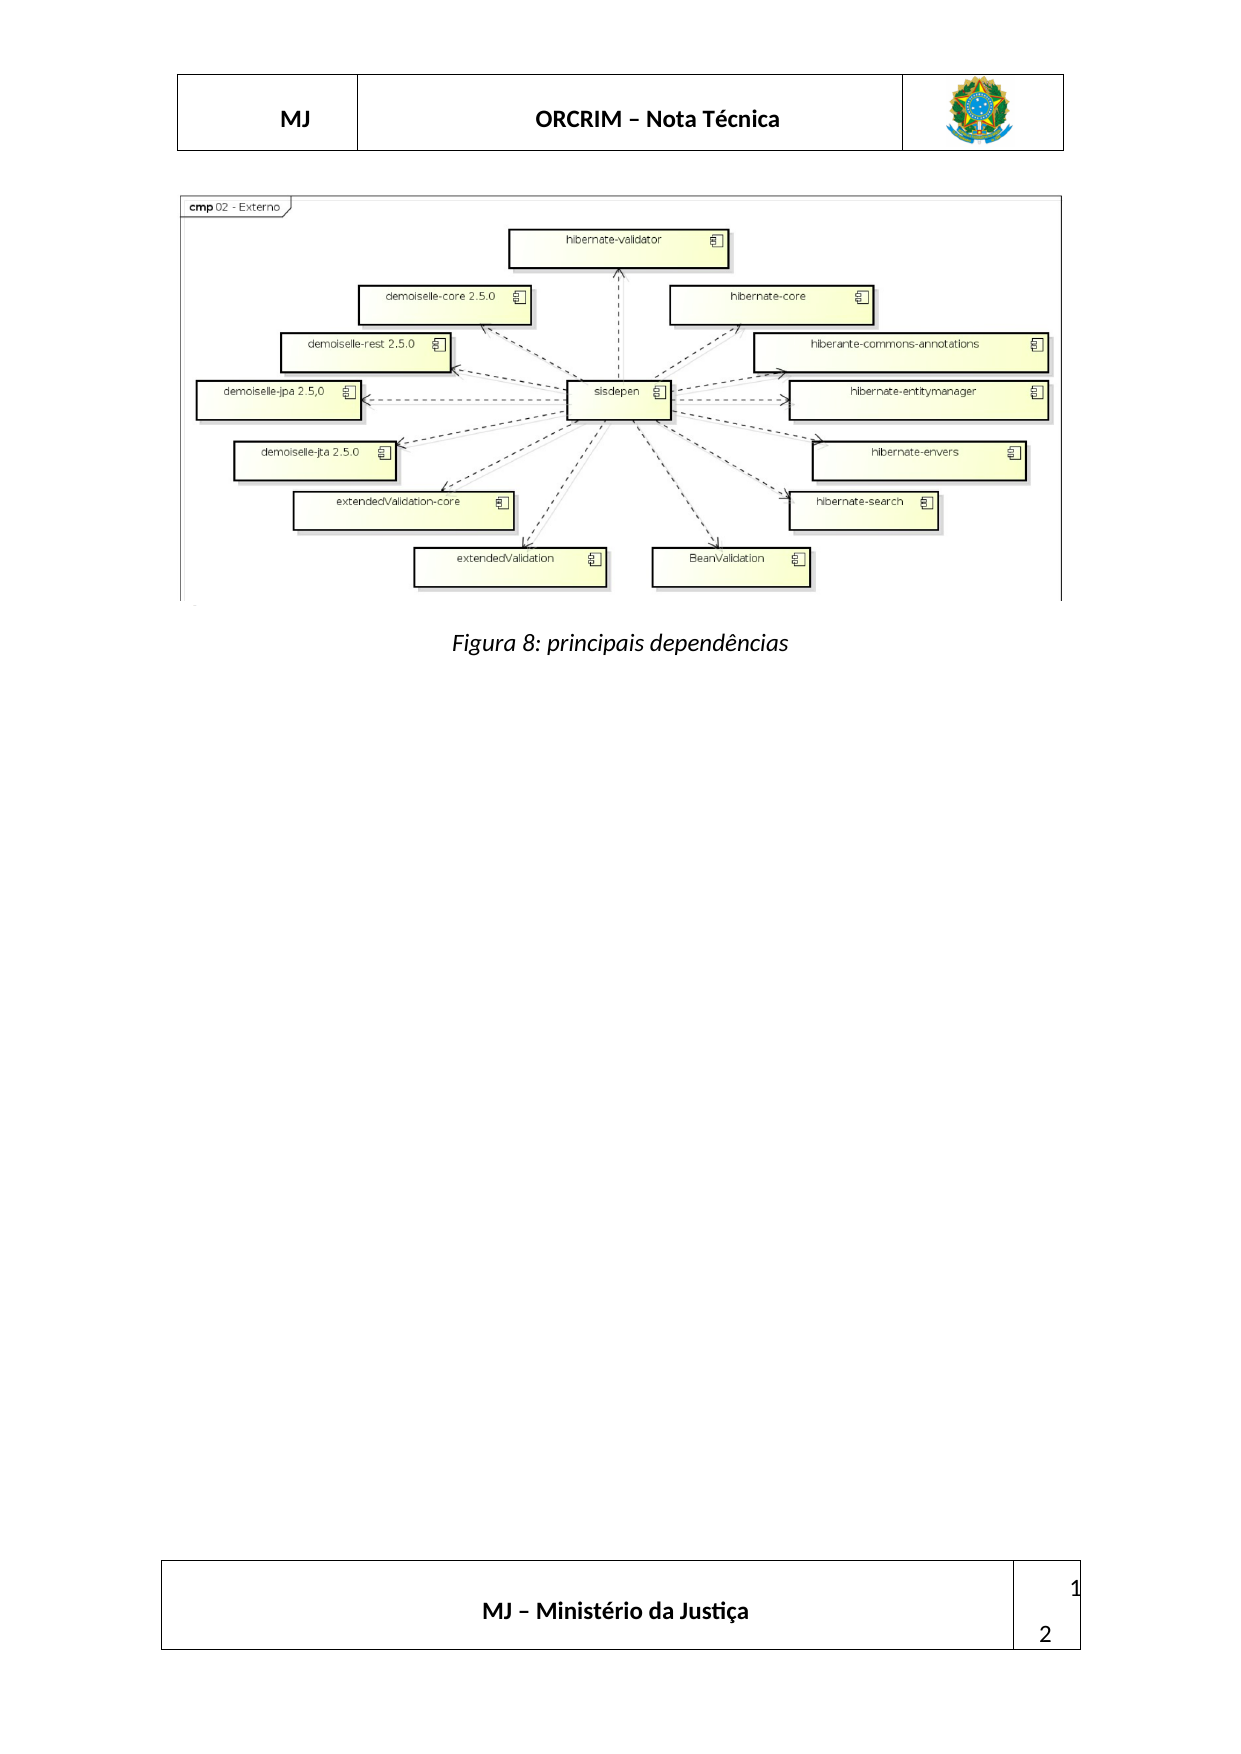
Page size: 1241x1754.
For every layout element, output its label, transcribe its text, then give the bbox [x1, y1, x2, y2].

picture [177, 194, 1063, 606]
picture [944, 75, 1020, 149]
text Figura 8: principais dependências [177, 606, 1063, 657]
